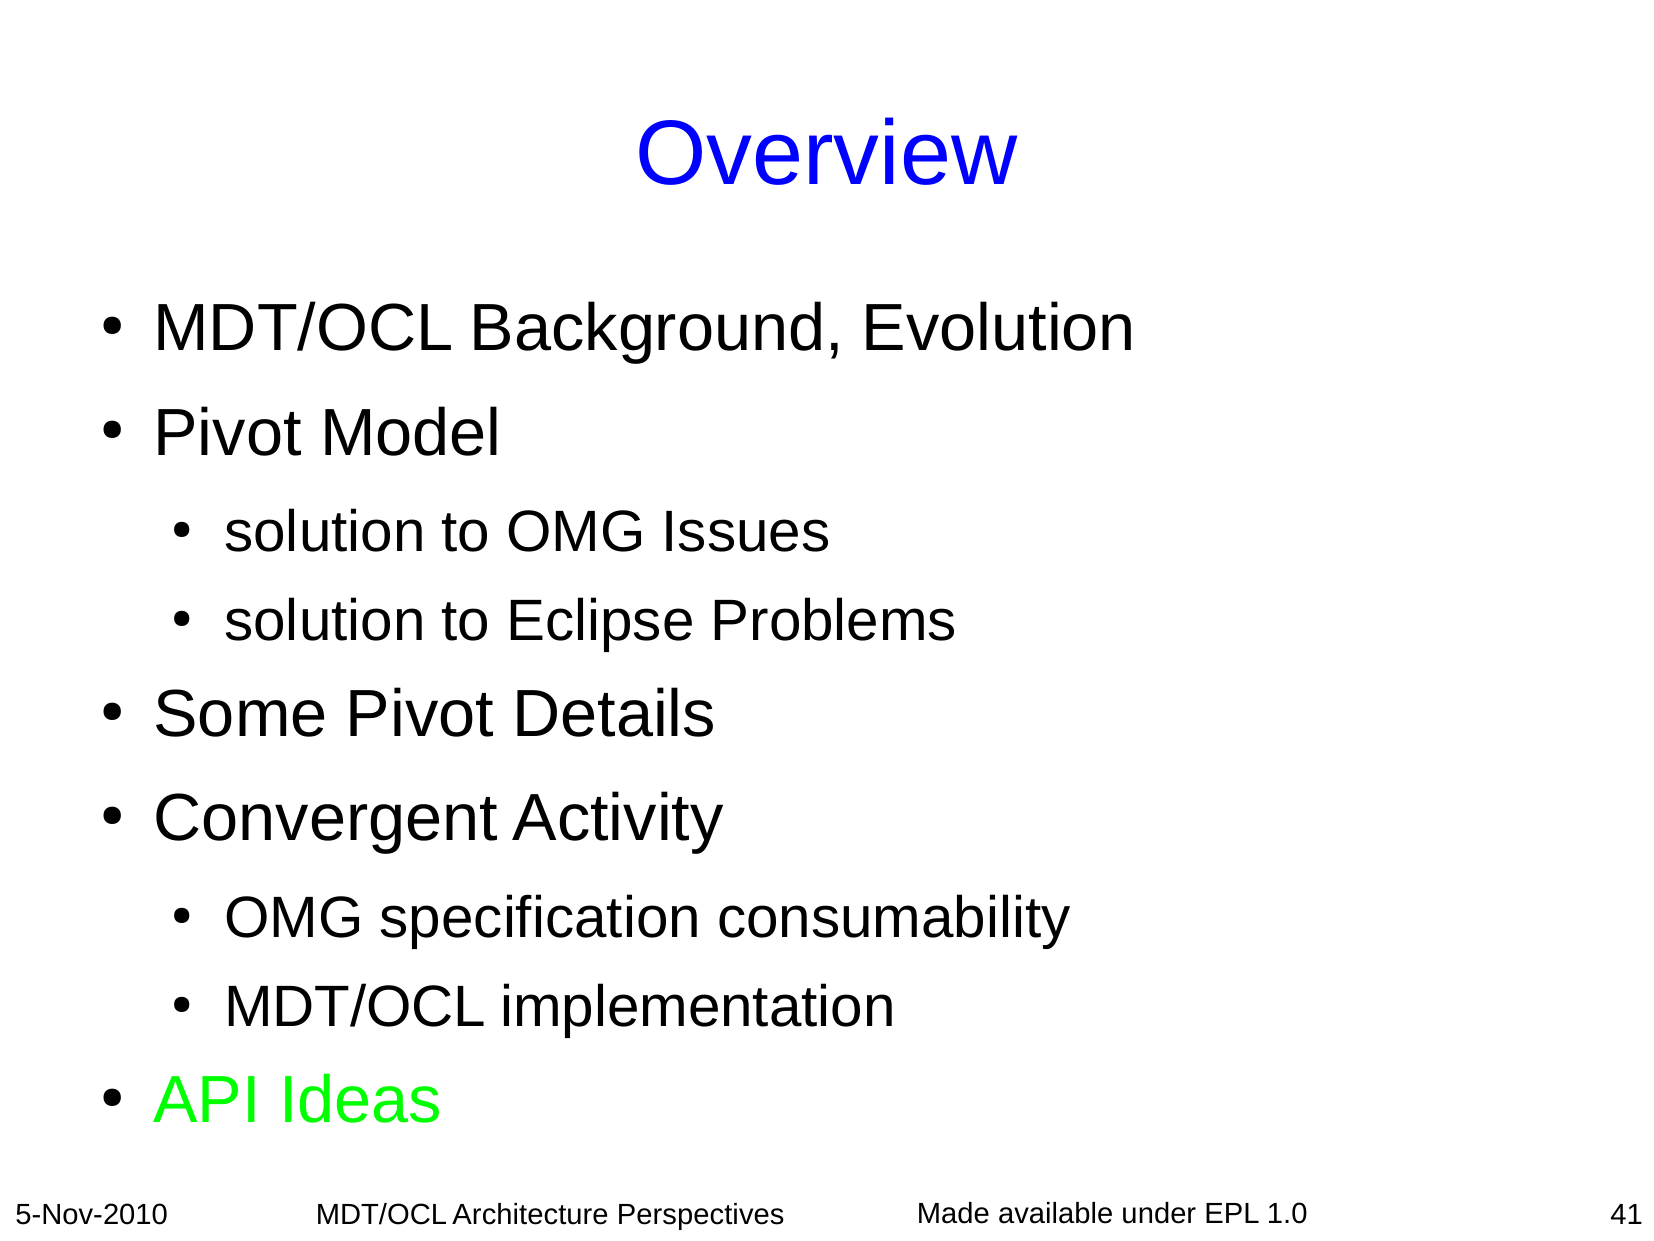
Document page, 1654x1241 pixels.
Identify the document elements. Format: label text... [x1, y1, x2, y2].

list MDT/OCL Background, Evolution Pivot Model solution to OMG Issues solution to Eclipse Problems Some Pivot Details Convergent Activity OMG specification consumability MDT/OCL implementation API Ideas [82, 290, 1571, 1136]
title Overview [82, 49, 1571, 257]
